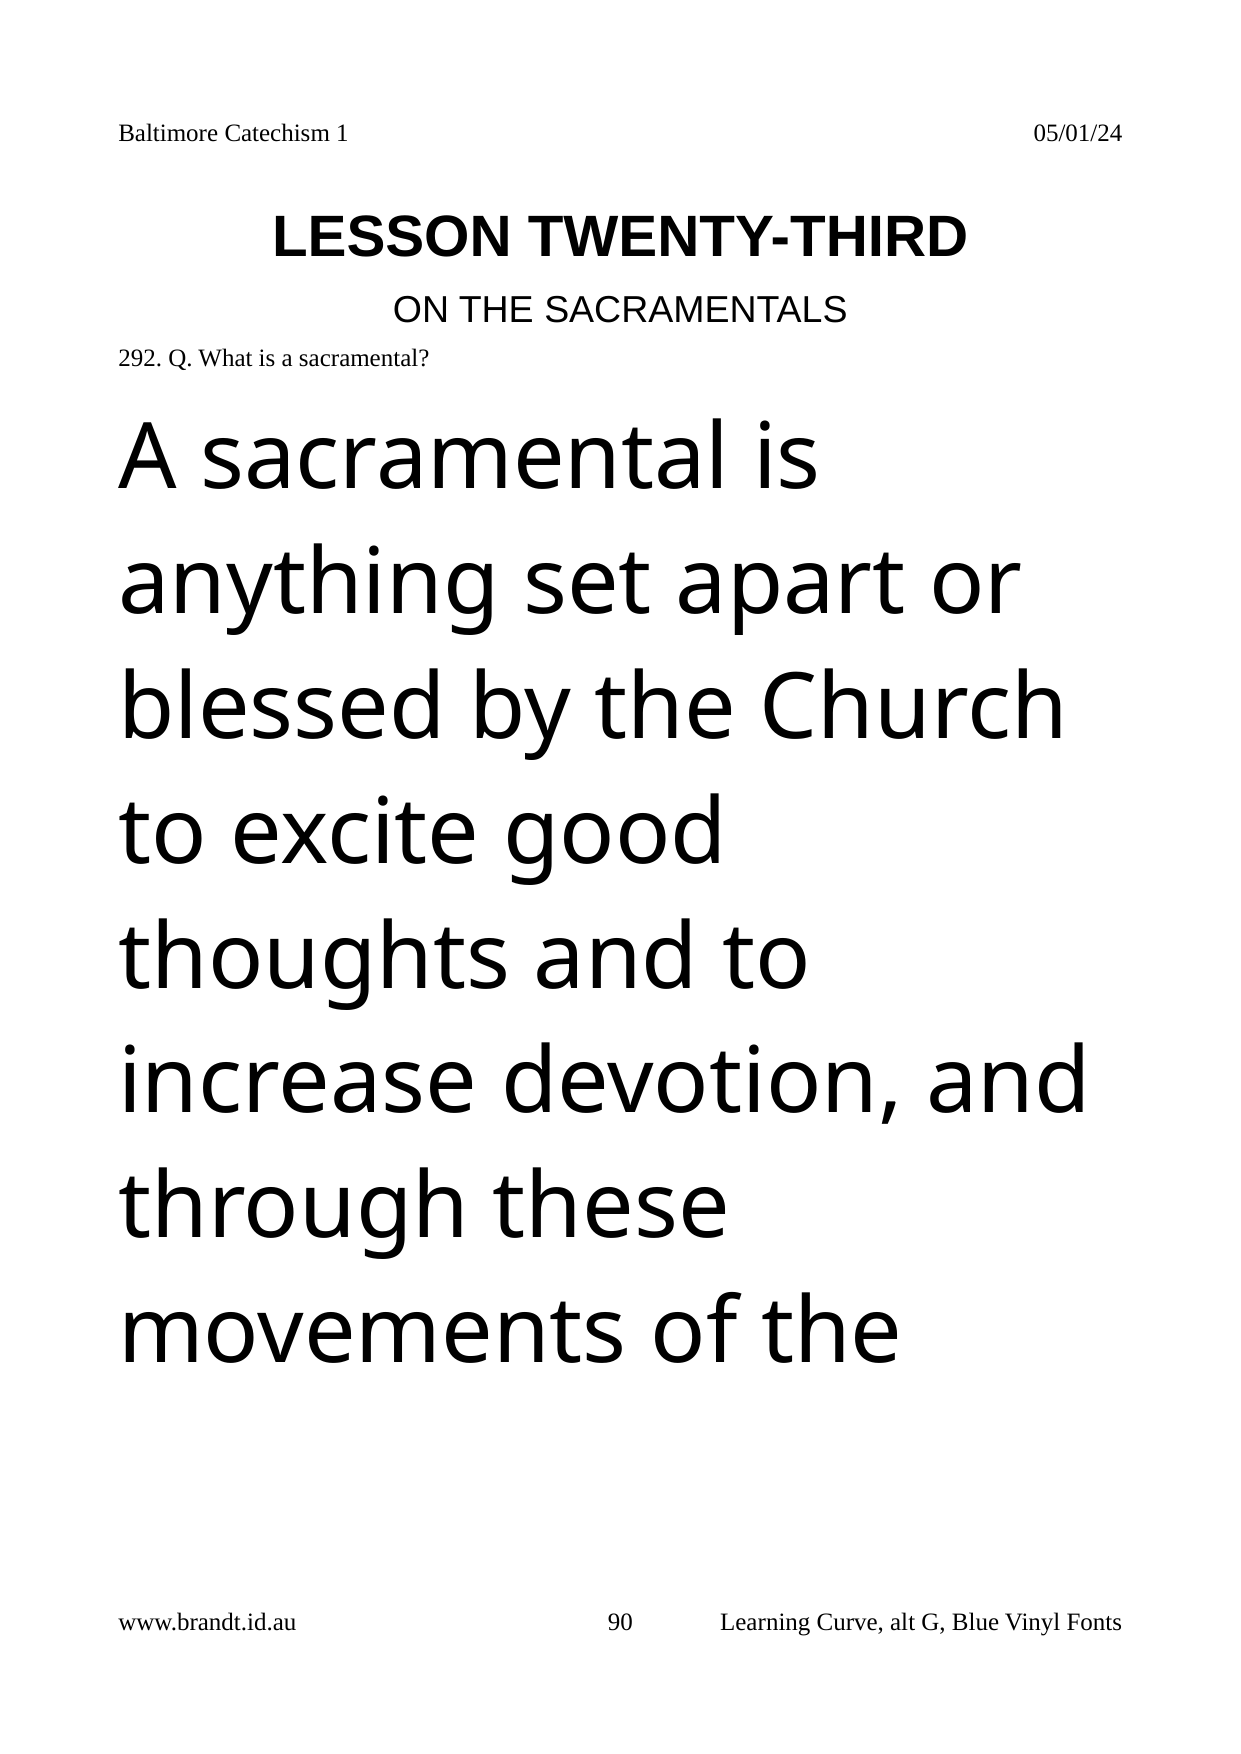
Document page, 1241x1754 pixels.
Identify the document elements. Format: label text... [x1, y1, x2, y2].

title LESSON TWENTY-THIRD [118, 201, 1122, 268]
text 292. Q. What is a sacramental? [118, 343, 1122, 372]
text A sacramental is anything set apart or blessed by the Church to excite good thoughts and to increase devotion, and through these movements of the [118, 390, 1122, 1389]
subtitle ON THE SACRAMENTALS [118, 287, 1122, 330]
